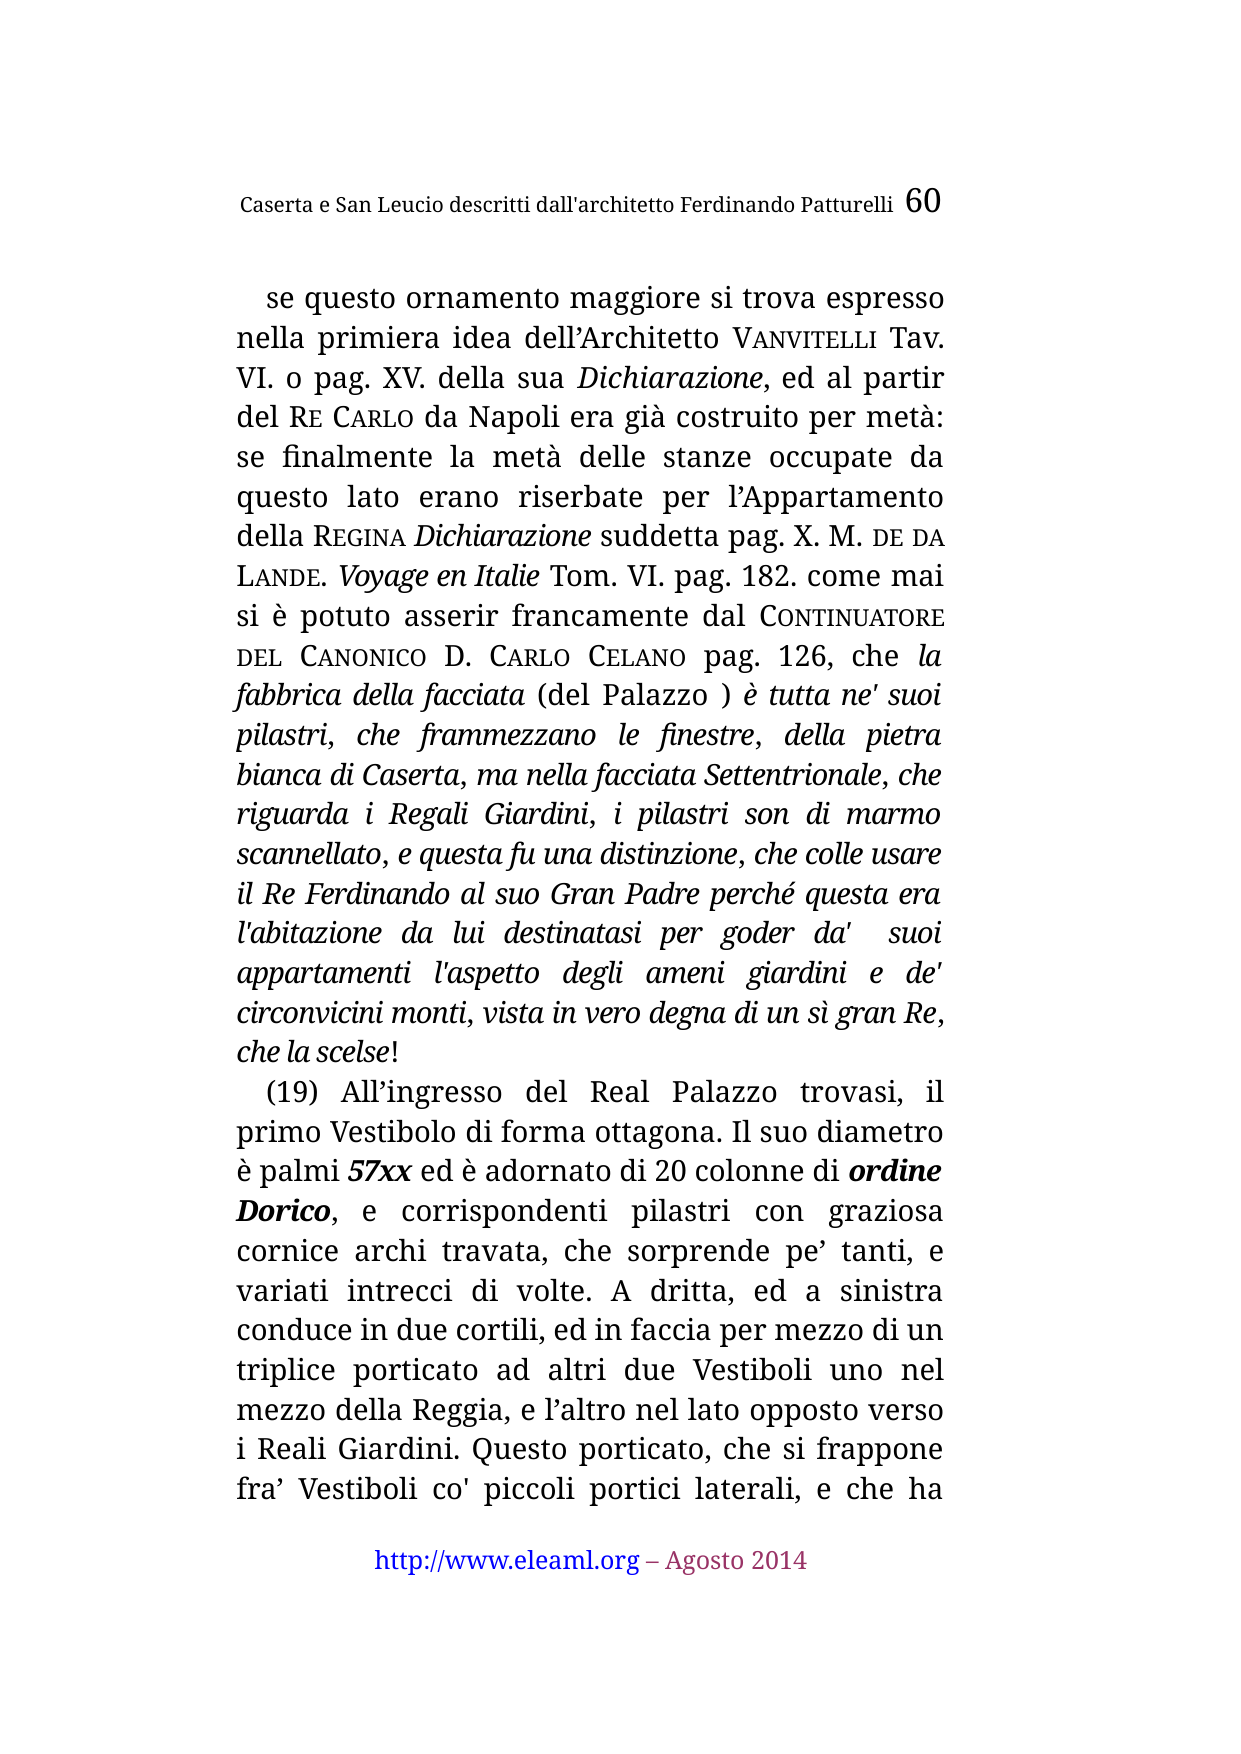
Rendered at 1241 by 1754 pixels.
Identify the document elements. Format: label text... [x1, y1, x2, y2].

text (19) All’ingresso del Real Palazzo trovasi, il primo Vestibolo di forma ottagona. Il suo diametro è palmi 57xx ed è adornato di 20 colonne di ordine Dorico, e corrispondenti pilastri con graziosa cornice archi travata, che sorprende pe’ tanti, e variati intrecci di volte. A dritta, ed a sinistra conduce in due cortili, ed in faccia per mezzo di un triplice porticato ad altri due Vestiboli uno nel mezzo della Reggia, e l’altro nel lato opposto verso i Reali Giardini. Questo porticato, che si frappone fra’ Vestiboli co' piccoli portici laterali, e che ha [236, 1071, 945, 1508]
text se questo ornamento maggiore si trova espresso nella primiera idea dell’Architetto Vanvitelli Tav. VI. o pag. XV. della sua Dichiarazione, ed al partir del Re Carlo da Napoli era già costruito per metà: se finalmente la metà delle stanze occupate da questo lato erano riserbate per l’Appartamento della Regina Dichiarazione suddetta pag. X. M. de da Lande. Voyage en Italie Tom. VI. pag. 182. come mai si è potuto asserir francamente dal Continuatore del Canonico D. Carlo Celano pag. 126, che la fabbrica della facciata (del Palazzo ) è tutta ne' suoi pilastri, che frammezzano le finestre, della pietra bianca di Caserta, ma nella facciata Settentrionale, che riguarda i Regali Giardini, i pilastri son di marmo scannellato, e questa fu una distinzione, che colle usare il Re Ferdinando al suo Gran Padre perché questa era l'abitazione da lui destinatasi per goder da' suoi appartamenti l'aspetto degli ameni giardini e de' circonvicini monti, vista in vero degna di un sì gran Re, che la scelse! [236, 278, 945, 1071]
